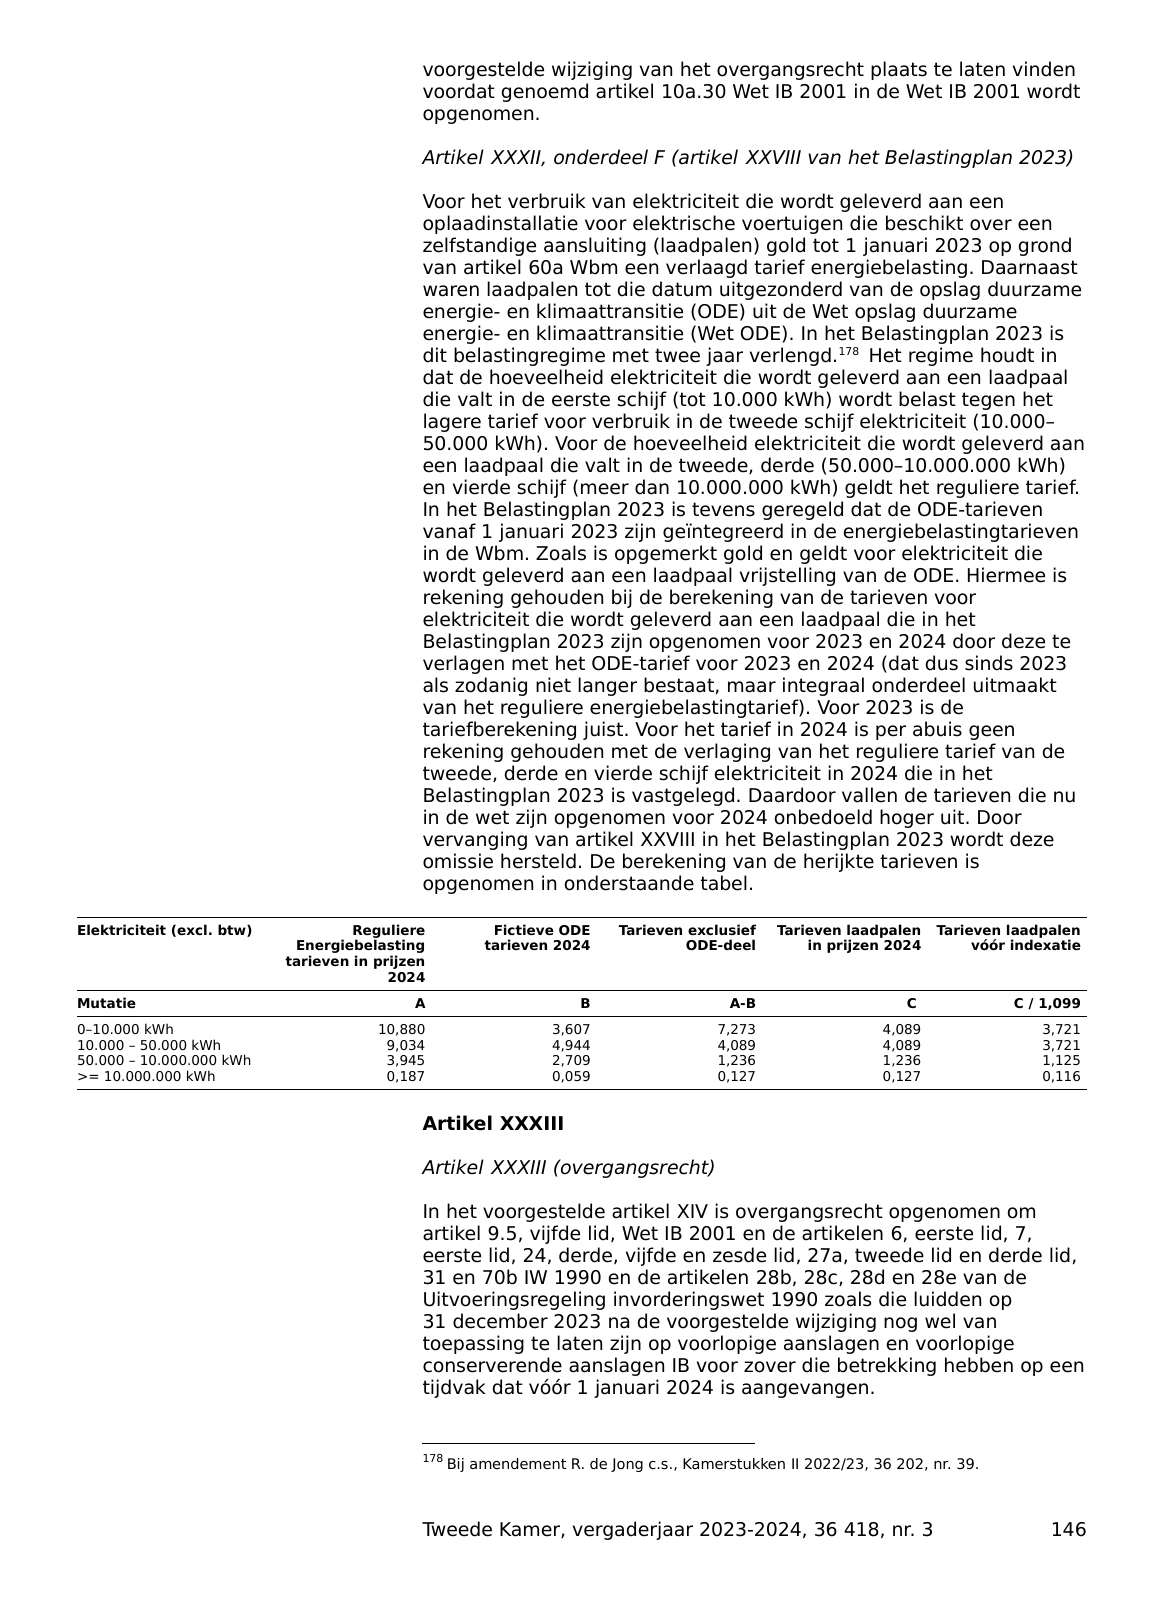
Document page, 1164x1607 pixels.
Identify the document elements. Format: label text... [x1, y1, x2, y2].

text In het Belastingplan 2023 is tevens geregeld dat de ODE-tarieven vanaf 1 januari 2023 zijn geïntegreerd in de energiebelastingtarieven in de Wbm. Zoals is opgemerkt gold en geldt voor elektriciteit die wordt geleverd aan een laadpaal vrijstelling van de ODE. Hiermee is rekening gehouden bij de berekening van de tarieven voor elektriciteit die wordt geleverd aan een laadpaal die in het Belastingplan 2023 zijn opgenomen voor 2023 en 2024 door deze te verlagen met het ODE-tarief voor 2023 en 2024 (dat dus sinds 2023 als zodanig niet langer bestaat, maar integraal onderdeel uitmaakt van het reguliere energiebelastingtarief). Voor 2023 is de tariefberekening juist. Voor het tarief in 2024 is per abuis geen rekening gehouden met de verlaging van het reguliere tarief van de tweede, derde en vierde schijf elektriciteit in 2024 die in het Belastingplan 2023 is vastgelegd. Daardoor vallen de tarieven die nu in de wet zijn opgenomen voor 2024 onbedoeld hoger uit. Door vervanging van artikel XXVIII in het Belastingplan 2023 wordt deze omissie hersteld. De berekening van de herijkte tarieven is opgenomen in onderstaande tabel. [422, 499, 1087, 895]
table_cell 2,709 [431, 1053, 596, 1069]
text Bij amendement R. de Jong c.s., Kamerstukken II 2022/23, 36 202, nr. 39. [422, 1452, 1087, 1474]
table_cell 3,607 [431, 1017, 596, 1037]
table_cell A-B [596, 991, 762, 1016]
text In het voorgestelde artikel XIV is overgangsrecht opgenomen om artikel 9.5, vijfde lid, Wet IB 2001 en de artikelen 6, eerste lid, 7, eerste lid, 24, derde, vijfde en zesde lid, 27a, tweede lid en derde lid, 31 en 70b IW 1990 en de artikelen 28b, 28c, 28d en 28e van de Uitvoeringsregeling invorderingswet 1990 zoals die luidden op 31 december 2023 na de voorgestelde wijziging nog wel van toepassing te laten zijn op voorlopige aanslagen en voorlopige conserverende aanslagen IB voor zover die betrekking hebben op een tijdvak dat vóór 1 januari 2024 is aangevangen. [422, 1201, 1087, 1399]
table_cell 50.000 – 10.000.000 kWh [77, 1053, 266, 1069]
table_cell 0,059 [431, 1069, 596, 1089]
table_header Reguliere Energiebelasting tarieven in prijzen 2024 [266, 918, 431, 990]
table_cell 1,236 [762, 1053, 927, 1069]
text Voor het verbruik van elektriciteit die wordt geleverd aan een oplaadinstallatie voor elektrische voertuigen die beschikt over een zelfstandige aansluiting (laadpalen) gold tot 1 januari 2023 op grond van artikel 60a Wbm een verlaagd tarief energiebelasting. Daarnaast waren laadpalen tot die datum uitgezonderd van de opslag duurzame energie- en klimaattransitie (ODE) uit de Wet opslag duurzame energie- en klimaattransitie (Wet ODE). In het Belastingplan 2023 is dit belastingregime met twee jaar verlengd. Het regime houdt in dat de hoeveelheid elektriciteit die wordt geleverd aan een laadpaal die valt in de eerste schijf (tot 10.000 kWh) wordt belast tegen het lagere tarief voor verbruik in de tweede schijf elektriciteit (10.000–50.000 kWh). Voor de hoeveelheid elektriciteit die wordt geleverd aan een laadpaal die valt in de tweede, derde (50.000–10.000.000 kWh) en vierde schijf (meer dan 10.000.000 kWh) geldt het reguliere tarief. [422, 191, 1087, 499]
table_cell 1,236 [596, 1053, 762, 1069]
table_cell 4,089 [596, 1038, 762, 1053]
table_cell 10,880 [266, 1017, 431, 1037]
table_header Fictieve ODE tarieven 2024 [431, 918, 596, 990]
table_cell 0,116 [927, 1069, 1087, 1089]
table_cell B [431, 991, 596, 1016]
table_header Tarieven exclusief ODE-deel [596, 918, 762, 990]
subtitle Artikel XXXIII [422, 1113, 1087, 1134]
table_cell 3,945 [266, 1053, 431, 1069]
text voorgestelde wijziging van het overgangsrecht plaats te laten vinden voordat genoemd artikel 10a.30 Wet IB 2001 in de Wet IB 2001 wordt opgenomen. [422, 59, 1087, 125]
table_cell 0,127 [596, 1069, 762, 1089]
table_cell C / 1,099 [927, 991, 1087, 1016]
table_cell >= 10.000.000 kWh [77, 1069, 266, 1089]
table_header Tarieven laadpalen in prijzen 2024 [762, 918, 927, 990]
table_cell Mutatie [77, 991, 266, 1016]
table_cell 3,721 [927, 1038, 1087, 1053]
table_cell 0–10.000 kWh [77, 1017, 266, 1037]
table_cell C [762, 991, 927, 1016]
subtitle Artikel XXXIII (overgangsrecht) [422, 1157, 1087, 1179]
table_cell 4,944 [431, 1038, 596, 1053]
table_cell 7,273 [596, 1017, 762, 1037]
table_cell A [266, 991, 431, 1016]
table_cell 1,125 [927, 1053, 1087, 1069]
table_cell 0,127 [762, 1069, 927, 1089]
table_cell 4,089 [762, 1017, 927, 1037]
table_header Elektriciteit (excl. btw) [77, 918, 266, 990]
table_header Tarieven laadpalen vóór indexatie [927, 918, 1087, 990]
table_cell 9,034 [266, 1038, 431, 1053]
table_cell 3,721 [927, 1017, 1087, 1037]
table_cell 10.000 – 50.000 kWh [77, 1038, 266, 1053]
subtitle Artikel XXXII, onderdeel F (artikel XXVIII van het Belastingplan 2023) [422, 147, 1087, 169]
table_cell 0,187 [266, 1069, 431, 1089]
table_cell 4,089 [762, 1038, 927, 1053]
